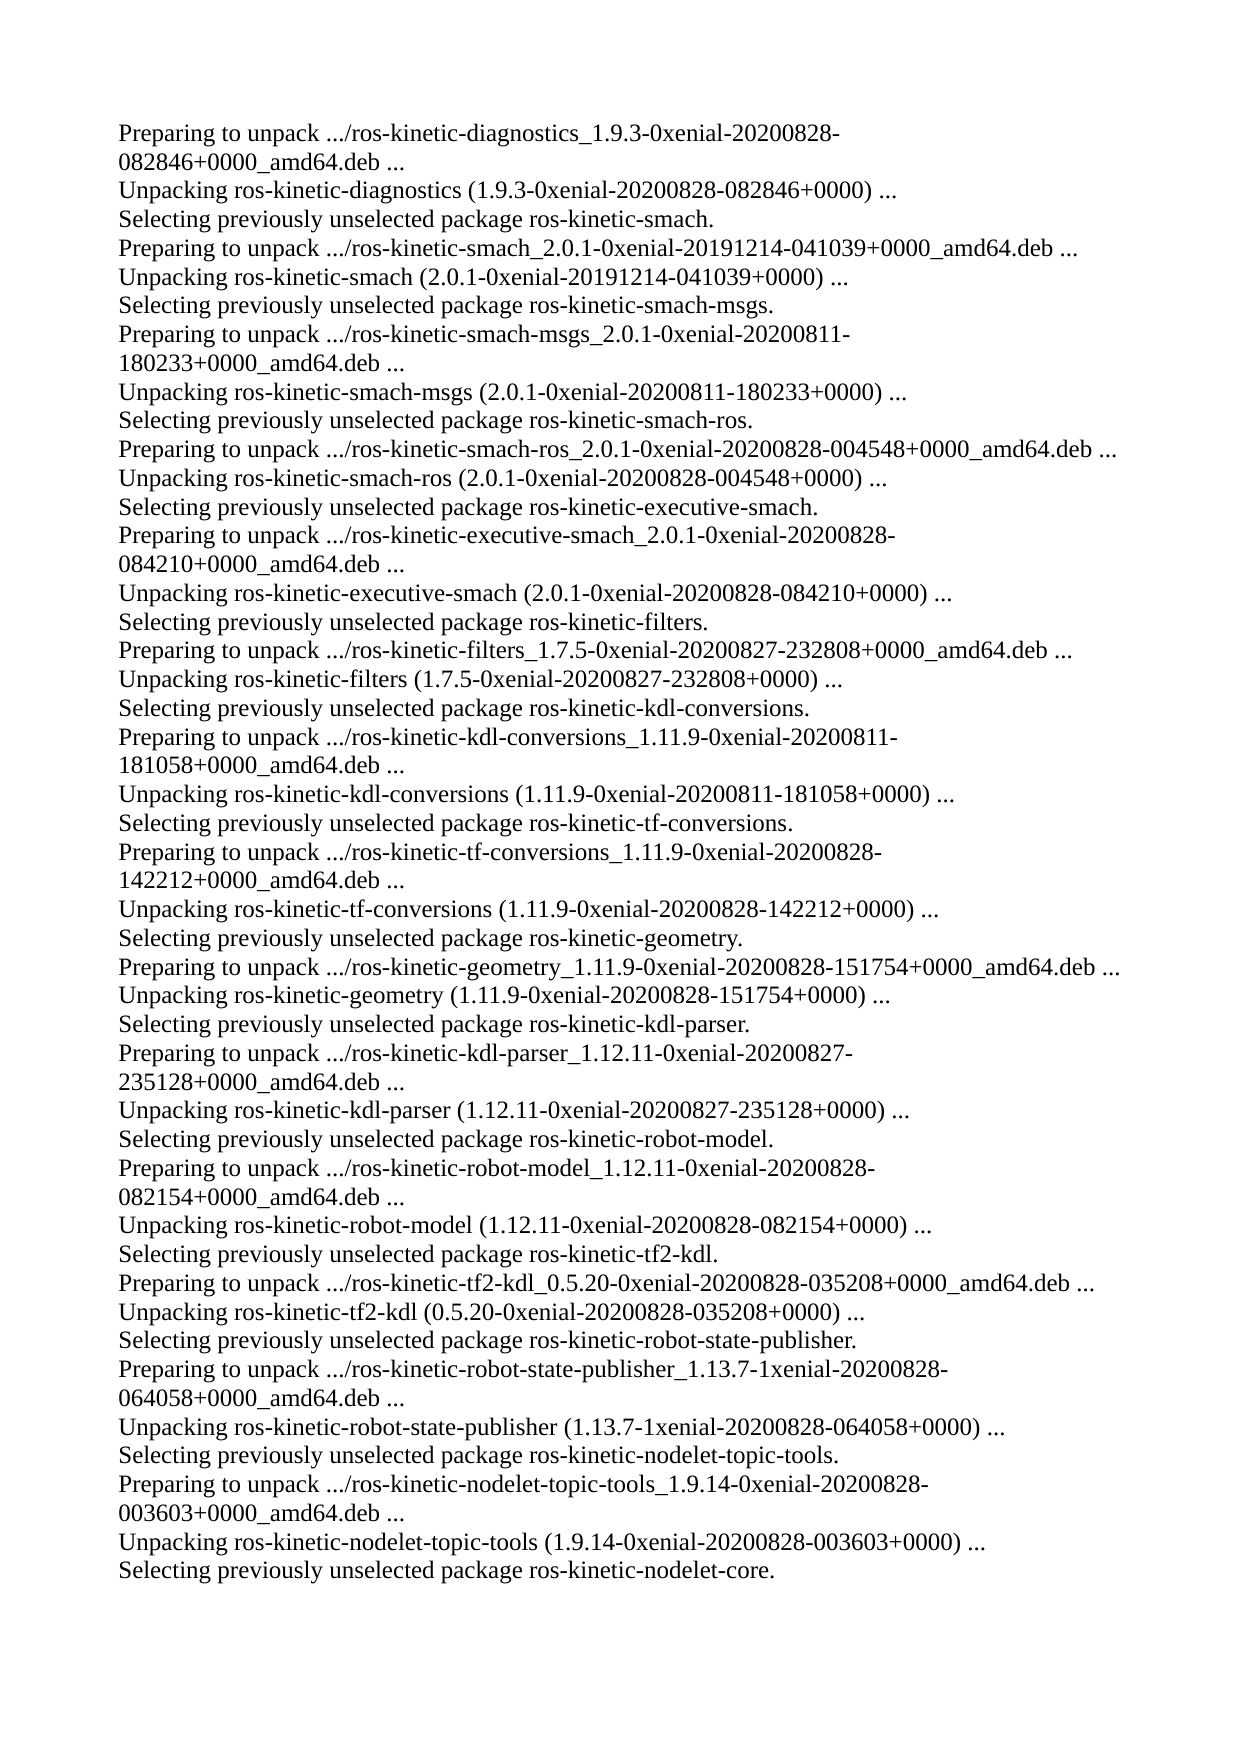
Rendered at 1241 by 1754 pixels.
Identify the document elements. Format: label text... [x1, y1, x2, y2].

text Selecting previously unselected package ros-kinetic-robot-model. [118, 1124, 1122, 1153]
text Selecting previously unselected package ros-kinetic-filters. [118, 607, 1122, 636]
text Selecting previously unselected package ros-kinetic-geometry. [118, 923, 1122, 952]
text Preparing to unpack .../ros-kinetic-tf2-kdl_0.5.20-0xenial-20200828-035208+0000_amd64.deb ... [118, 1268, 1122, 1297]
text Unpacking ros-kinetic-tf-conversions (1.11.9-0xenial-20200828-142212+0000) ... [118, 894, 1122, 923]
text Selecting previously unselected package ros-kinetic-robot-state-publisher. [118, 1326, 1122, 1354]
text Unpacking ros-kinetic-kdl-parser (1.12.11-0xenial-20200827-235128+0000) ... [118, 1096, 1122, 1124]
text Selecting previously unselected package ros-kinetic-tf2-kdl. [118, 1239, 1122, 1268]
text Selecting previously unselected package ros-kinetic-executive-smach. [118, 492, 1122, 521]
text Preparing to unpack .../ros-kinetic-robot-model_1.12.11-0xenial-20200828-082154+0000_amd64.deb ... [118, 1153, 1122, 1211]
text Unpacking ros-kinetic-smach (2.0.1-0xenial-20191214-041039+0000) ... [118, 262, 1122, 291]
text Selecting previously unselected package ros-kinetic-kdl-parser. [118, 1009, 1122, 1038]
text Preparing to unpack .../ros-kinetic-kdl-parser_1.12.11-0xenial-20200827-235128+0000_amd64.deb ... [118, 1038, 1122, 1096]
text Unpacking ros-kinetic-smach-msgs (2.0.1-0xenial-20200811-180233+0000) ... [118, 377, 1122, 406]
text Selecting previously unselected package ros-kinetic-nodelet-core. [118, 1556, 1122, 1584]
text Preparing to unpack .../ros-kinetic-smach_2.0.1-0xenial-20191214-041039+0000_amd64.deb ... [118, 233, 1122, 262]
text Preparing to unpack .../ros-kinetic-smach-msgs_2.0.1-0xenial-20200811-180233+0000_amd64.deb ... [118, 319, 1122, 377]
text Selecting previously unselected package ros-kinetic-tf-conversions. [118, 808, 1122, 837]
text Unpacking ros-kinetic-robot-model (1.12.11-0xenial-20200828-082154+0000) ... [118, 1211, 1122, 1239]
text Unpacking ros-kinetic-diagnostics (1.9.3-0xenial-20200828-082846+0000) ... [118, 176, 1122, 204]
text Selecting previously unselected package ros-kinetic-nodelet-topic-tools. [118, 1441, 1122, 1469]
text Selecting previously unselected package ros-kinetic-smach-ros. [118, 406, 1122, 434]
text Unpacking ros-kinetic-tf2-kdl (0.5.20-0xenial-20200828-035208+0000) ... [118, 1297, 1122, 1326]
text Preparing to unpack .../ros-kinetic-nodelet-topic-tools_1.9.14-0xenial-20200828-003603+0000_amd64.deb ... [118, 1469, 1122, 1527]
text Unpacking ros-kinetic-executive-smach (2.0.1-0xenial-20200828-084210+0000) ... [118, 578, 1122, 607]
text Preparing to unpack .../ros-kinetic-executive-smach_2.0.1-0xenial-20200828-084210+0000_amd64.deb ... [118, 521, 1122, 578]
text Preparing to unpack .../ros-kinetic-tf-conversions_1.11.9-0xenial-20200828-142212+0000_amd64.deb ... [118, 837, 1122, 894]
text Selecting previously unselected package ros-kinetic-smach. [118, 204, 1122, 233]
text Preparing to unpack .../ros-kinetic-kdl-conversions_1.11.9-0xenial-20200811-181058+0000_amd64.deb ... [118, 722, 1122, 779]
text Unpacking ros-kinetic-nodelet-topic-tools (1.9.14-0xenial-20200828-003603+0000) ... [118, 1527, 1122, 1556]
text Selecting previously unselected package ros-kinetic-smach-msgs. [118, 291, 1122, 319]
text Preparing to unpack .../ros-kinetic-geometry_1.11.9-0xenial-20200828-151754+0000_amd64.deb ... [118, 952, 1122, 981]
text Unpacking ros-kinetic-kdl-conversions (1.11.9-0xenial-20200811-181058+0000) ... [118, 779, 1122, 808]
text Selecting previously unselected package ros-kinetic-kdl-conversions. [118, 693, 1122, 722]
text Unpacking ros-kinetic-geometry (1.11.9-0xenial-20200828-151754+0000) ... [118, 981, 1122, 1009]
text Preparing to unpack .../ros-kinetic-filters_1.7.5-0xenial-20200827-232808+0000_amd64.deb ... [118, 636, 1122, 664]
text Unpacking ros-kinetic-smach-ros (2.0.1-0xenial-20200828-004548+0000) ... [118, 463, 1122, 492]
text Unpacking ros-kinetic-robot-state-publisher (1.13.7-1xenial-20200828-064058+0000) ... [118, 1412, 1122, 1441]
text Unpacking ros-kinetic-filters (1.7.5-0xenial-20200827-232808+0000) ... [118, 664, 1122, 693]
text Preparing to unpack .../ros-kinetic-diagnostics_1.9.3-0xenial-20200828-082846+0000_amd64.deb ... [118, 118, 1122, 176]
text Preparing to unpack .../ros-kinetic-robot-state-publisher_1.13.7-1xenial-20200828-064058+0000_amd64.deb ... [118, 1354, 1122, 1412]
text Preparing to unpack .../ros-kinetic-smach-ros_2.0.1-0xenial-20200828-004548+0000_amd64.deb ... [118, 434, 1122, 463]
